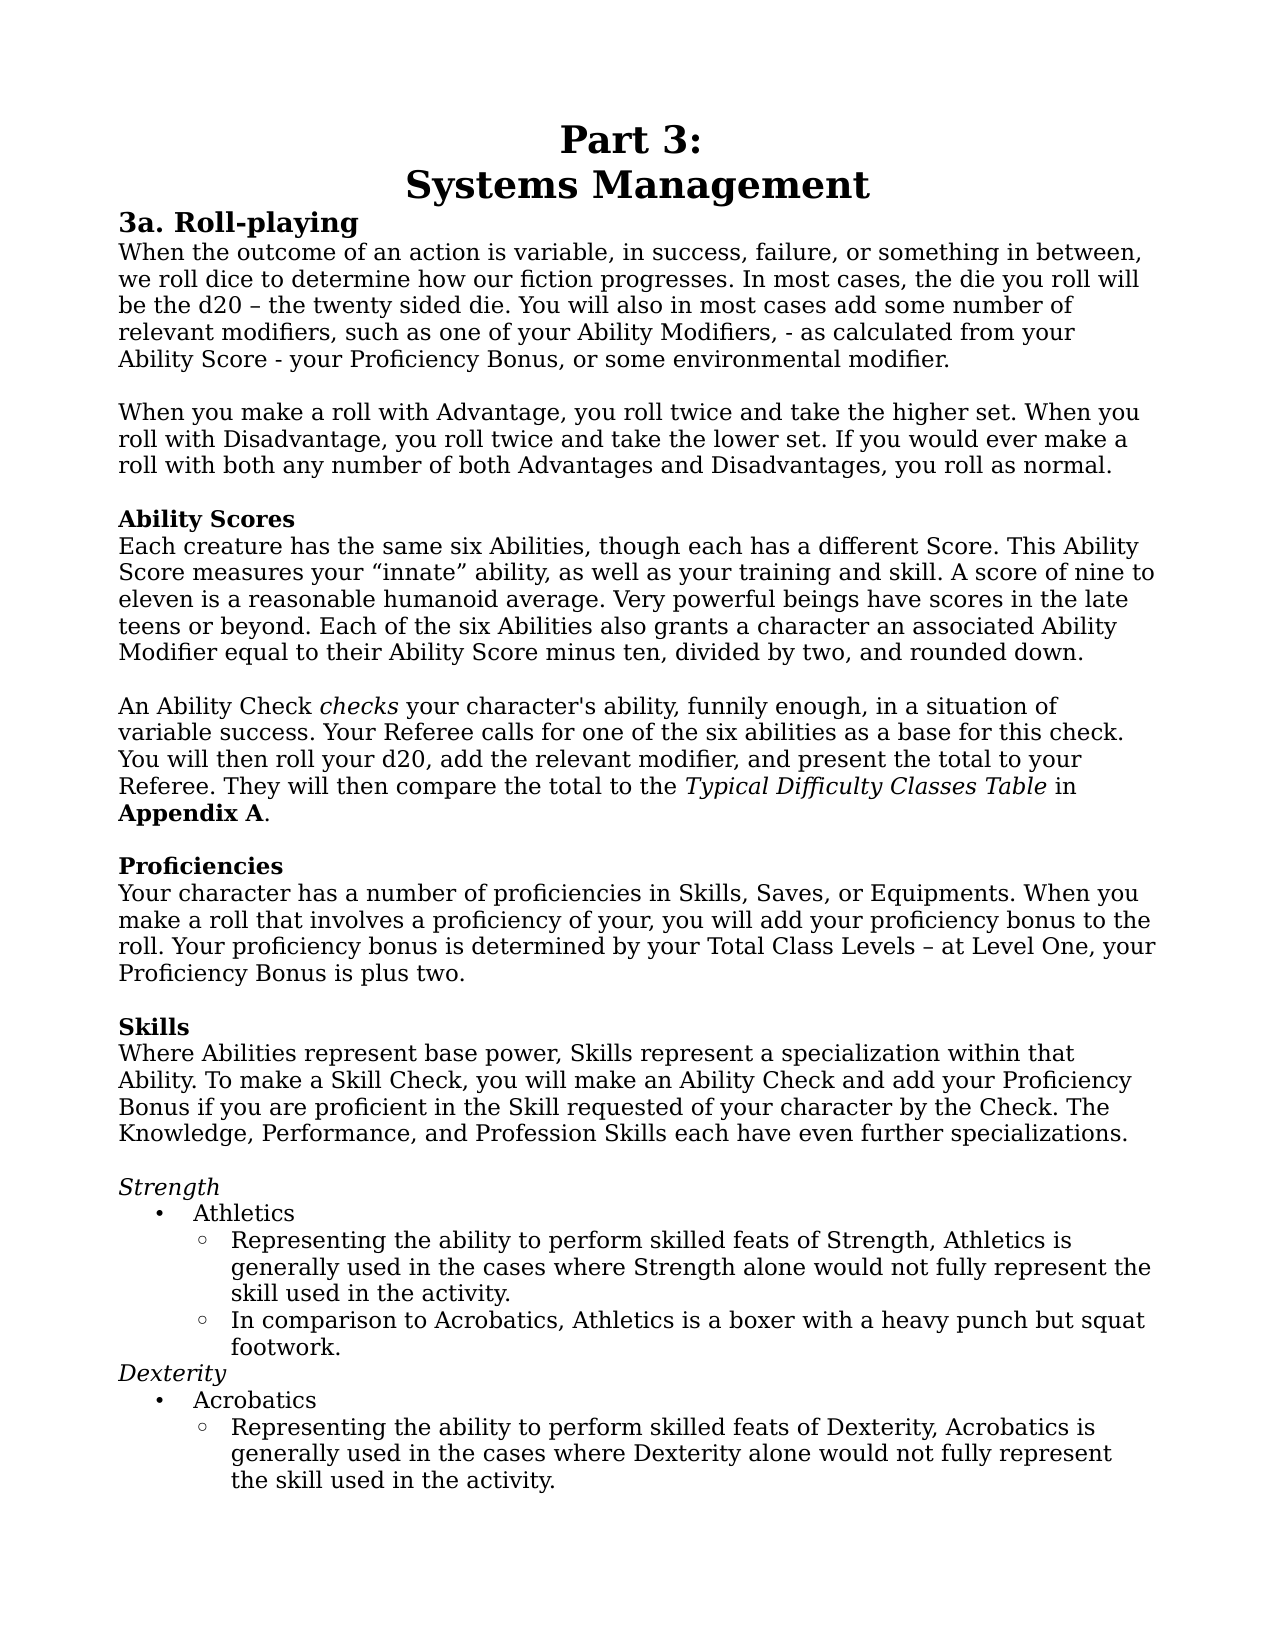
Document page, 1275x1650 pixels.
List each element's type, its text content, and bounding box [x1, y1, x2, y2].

subtitle Systems Management [118, 163, 1157, 207]
text Skills [118, 1013, 1157, 1040]
text Your character has a number of proficiencies in Skills, Saves, or Equipments. When you make a roll that involves a proficiency of your, you will add your proficiency bonus to the roll. Your proficiency bonus is determined by your Total Class Levels – at Level One, your Proficiency Bonus is plus two. [118, 880, 1157, 987]
text Each creature has the same six Abilities, though each has a different Score. This Ability Score measures your “innate” ability, as well as your training and skill. A score of nine to eleven is a reasonable humanoid average. Very powerful beings have scores in the late teens or beyond. Each of the six Abilities also grants a character an associated Ability Modifier equal to their Ability Score minus ten, divided by two, and rounded down. [118, 533, 1157, 666]
text When the outcome of an action is variable, in success, failure, or something in between, we roll dice to determine how our fiction progresses. In most cases, the die you roll will be the d20 – the twenty sided die. You will also in most cases add some number of relevant modifiers, such as one of your Ability Modifiers, - as calculated from your Ability Score - your Proficiency Bonus, or some environmental modifier. [118, 239, 1157, 373]
list Athletics [156, 1200, 1157, 1227]
list In comparison to Acrobatics, Athletics is a boxer with a heavy punch but squat footwork. [193, 1307, 1157, 1360]
text When you make a roll with Advantage, you roll twice and take the higher set. When you roll with Disadvantage, you roll twice and take the lower set. If you would ever make a roll with both any number of both Advantages and Disadvantages, you roll as normal. [118, 399, 1157, 479]
text 3a. Roll-playing [118, 207, 1157, 239]
subtitle Part 3: [118, 118, 1157, 163]
text Strength [118, 1174, 1157, 1200]
text Where Abilities represent base power, Skills represent a specialization within that Ability. To make a Skill Check, you will make an Ability Check and add your Proficiency Bonus if you are proficient in the Skill requested of your character by the Check. The Knowledge, Performance, and Profession Skills each have even further specializations. [118, 1040, 1157, 1147]
text Dexterity [118, 1360, 1157, 1387]
text An Ability Check checks your character's ability, funnily enough, in a situation of variable success. Your Referee calls for one of the six abilities as a base for this check. You will then roll your d20, add the relevant modifier, and present the total to your Referee. They will then compare the total to the Typical Difficulty Classes Table in Appendix A. [118, 693, 1157, 827]
list Representing the ability to perform skilled feats of Strength, Athletics is generally used in the cases where Strength alone would not fully represent the skill used in the activity. [193, 1227, 1157, 1307]
text Ability Scores [118, 506, 1157, 533]
text Proficiencies [118, 853, 1157, 880]
list Acrobatics [156, 1387, 1157, 1414]
list Representing the ability to perform skilled feats of Dexterity, Acrobatics is generally used in the cases where Dexterity alone would not fully represent the skill used in the activity. [193, 1414, 1157, 1494]
